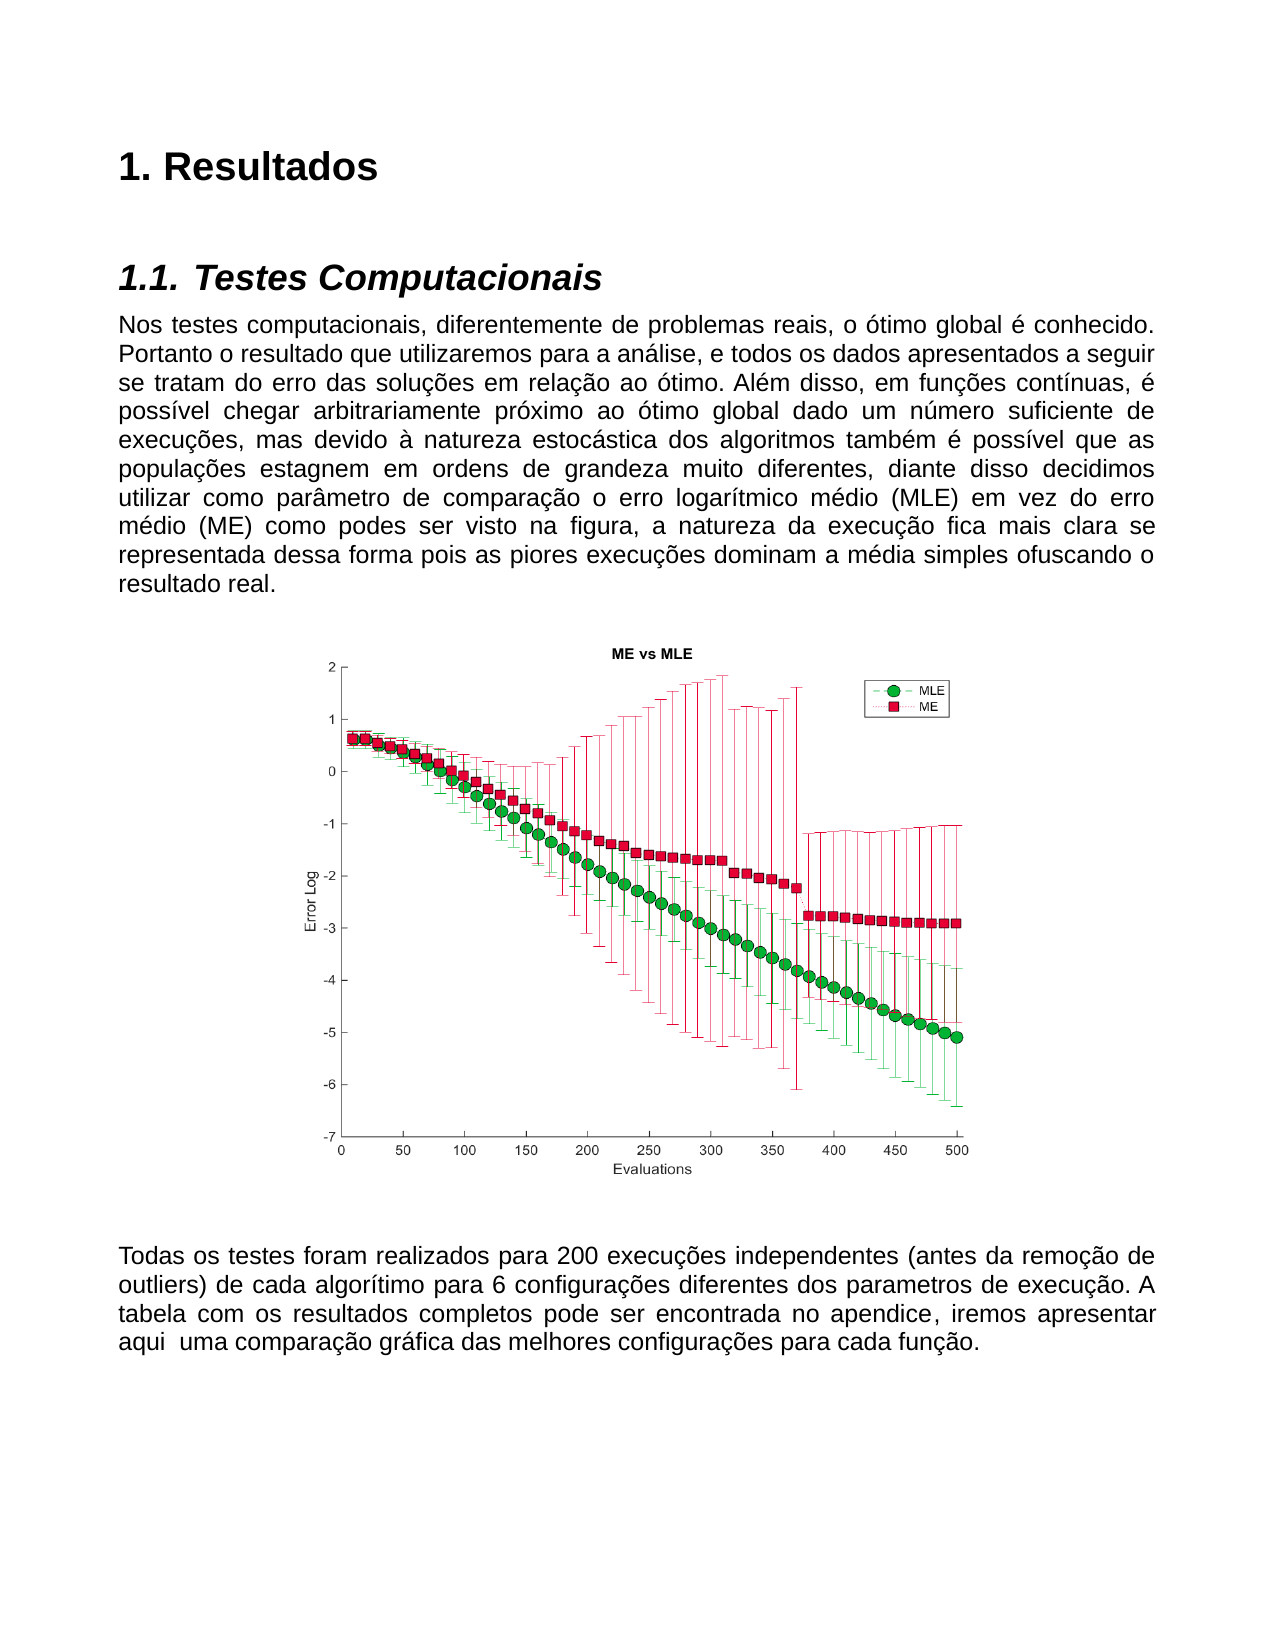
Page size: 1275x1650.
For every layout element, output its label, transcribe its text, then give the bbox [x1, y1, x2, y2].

subtitle Resultados [118, 143, 1157, 189]
text Todas os testes foram realizados para 200 execuções independentes (antes da remoção de outliers) de cada algorítimo para 6 configurações diferentes dos parametros de execução. A tabela com os resultados completos pode ser encontrada no apendice, iremos apresentar aqui uma comparação gráfica das melhores configurações para cada função. [118, 1241, 1157, 1356]
picture [237, 624, 1038, 1200]
subtitle Testes Computacionais [118, 255, 1157, 298]
text Nos testes computacionais, diferentemente de problemas reais, o ótimo global é conhecido. Portanto o resultado que utilizaremos para a análise, e todos os dados apresentados a seguir se tratam do erro das soluções em relação ao ótimo. Além disso, em funções contínuas, é possível chegar arbitrariamente próximo ao ótimo global dado um número suficiente de execuções, mas devido à natureza estocástica dos algoritmos também é possível que as populações estagnem em ordens de grandeza muito diferentes, diante disso decidimos utilizar como parâmetro de comparação o erro logarítmico médio (MLE) em vez do erro médio (ME) como podes ser visto na figura, a natureza da execução fica mais clara se representada dessa forma pois as piores execuções dominam a média simples ofuscando o resultado real. [118, 310, 1157, 598]
